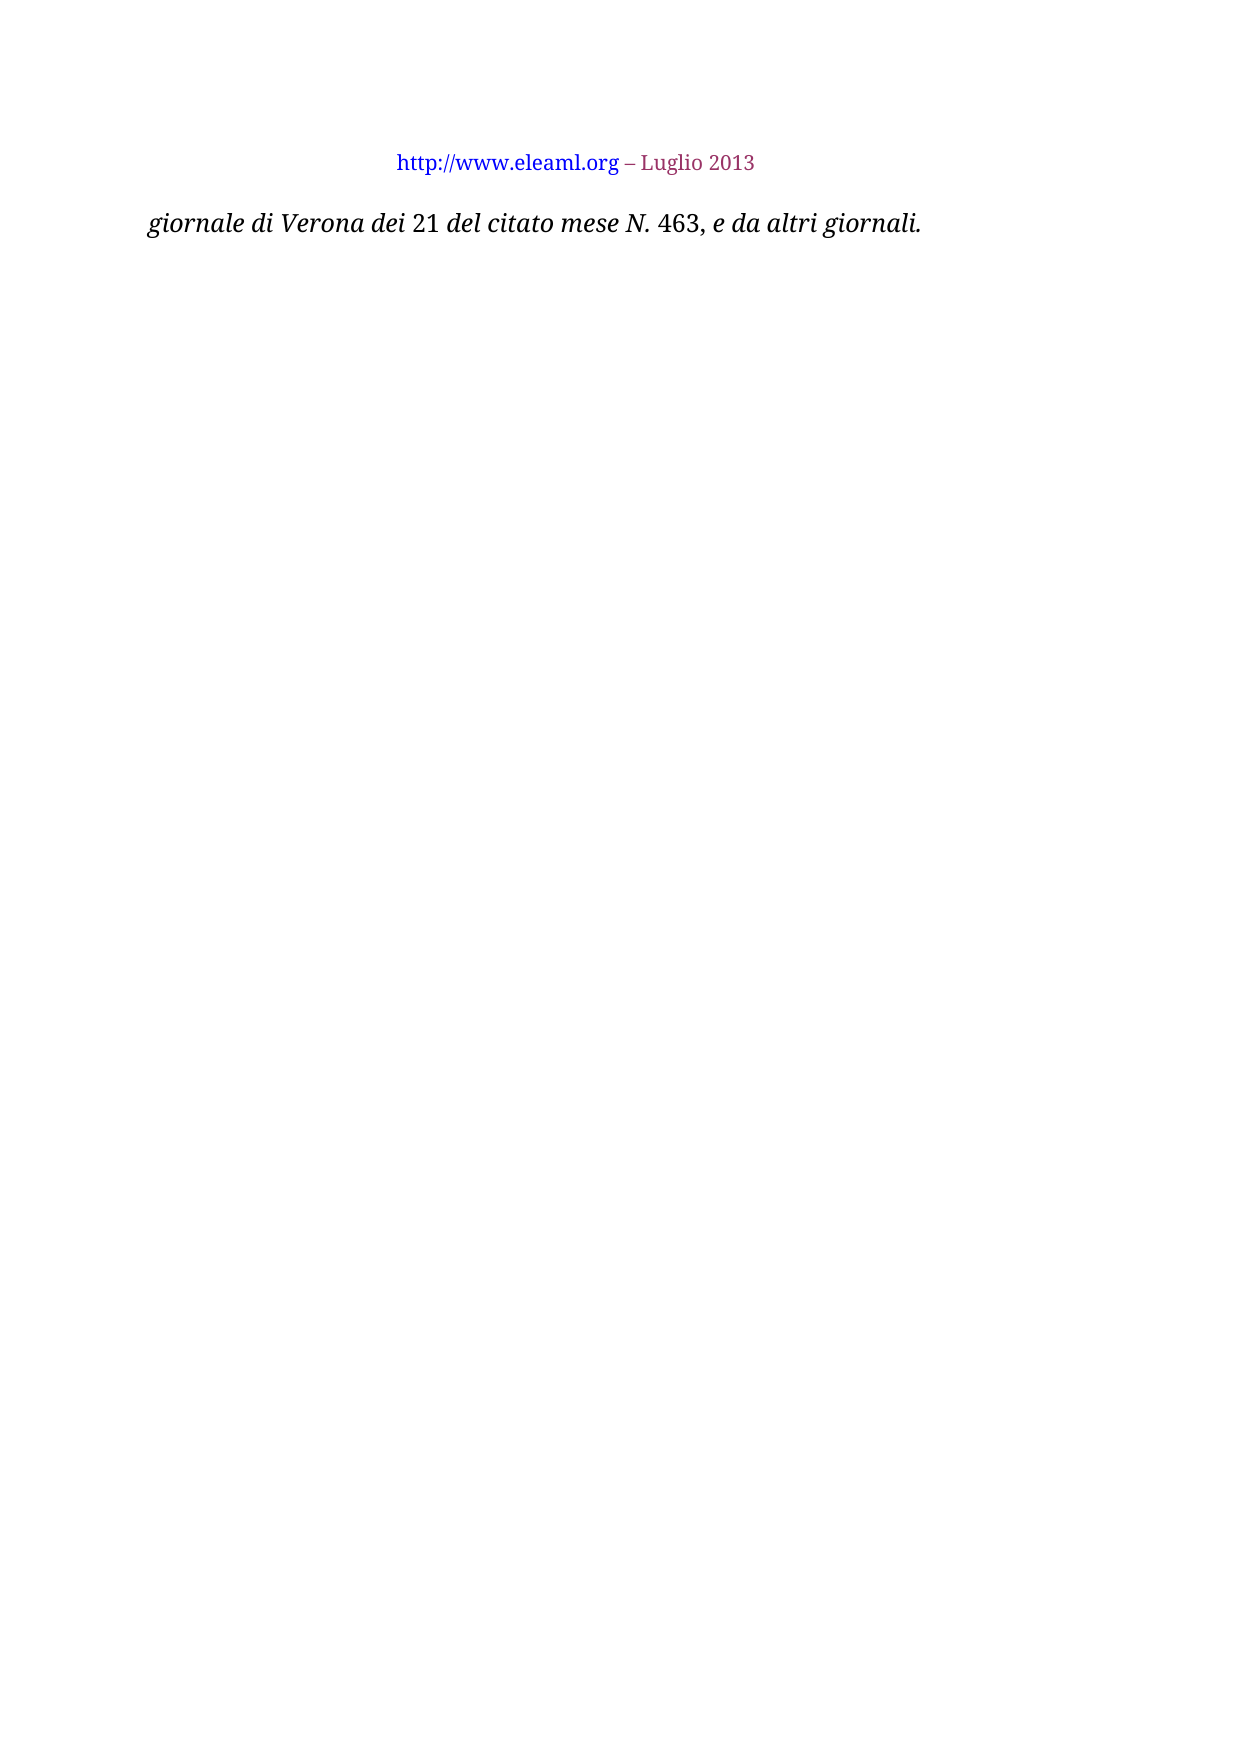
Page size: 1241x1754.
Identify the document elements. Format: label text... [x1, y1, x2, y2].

list giornale di Verona dei 21 del citato mese N. 463, e da altri giornali. [148, 206, 1004, 239]
